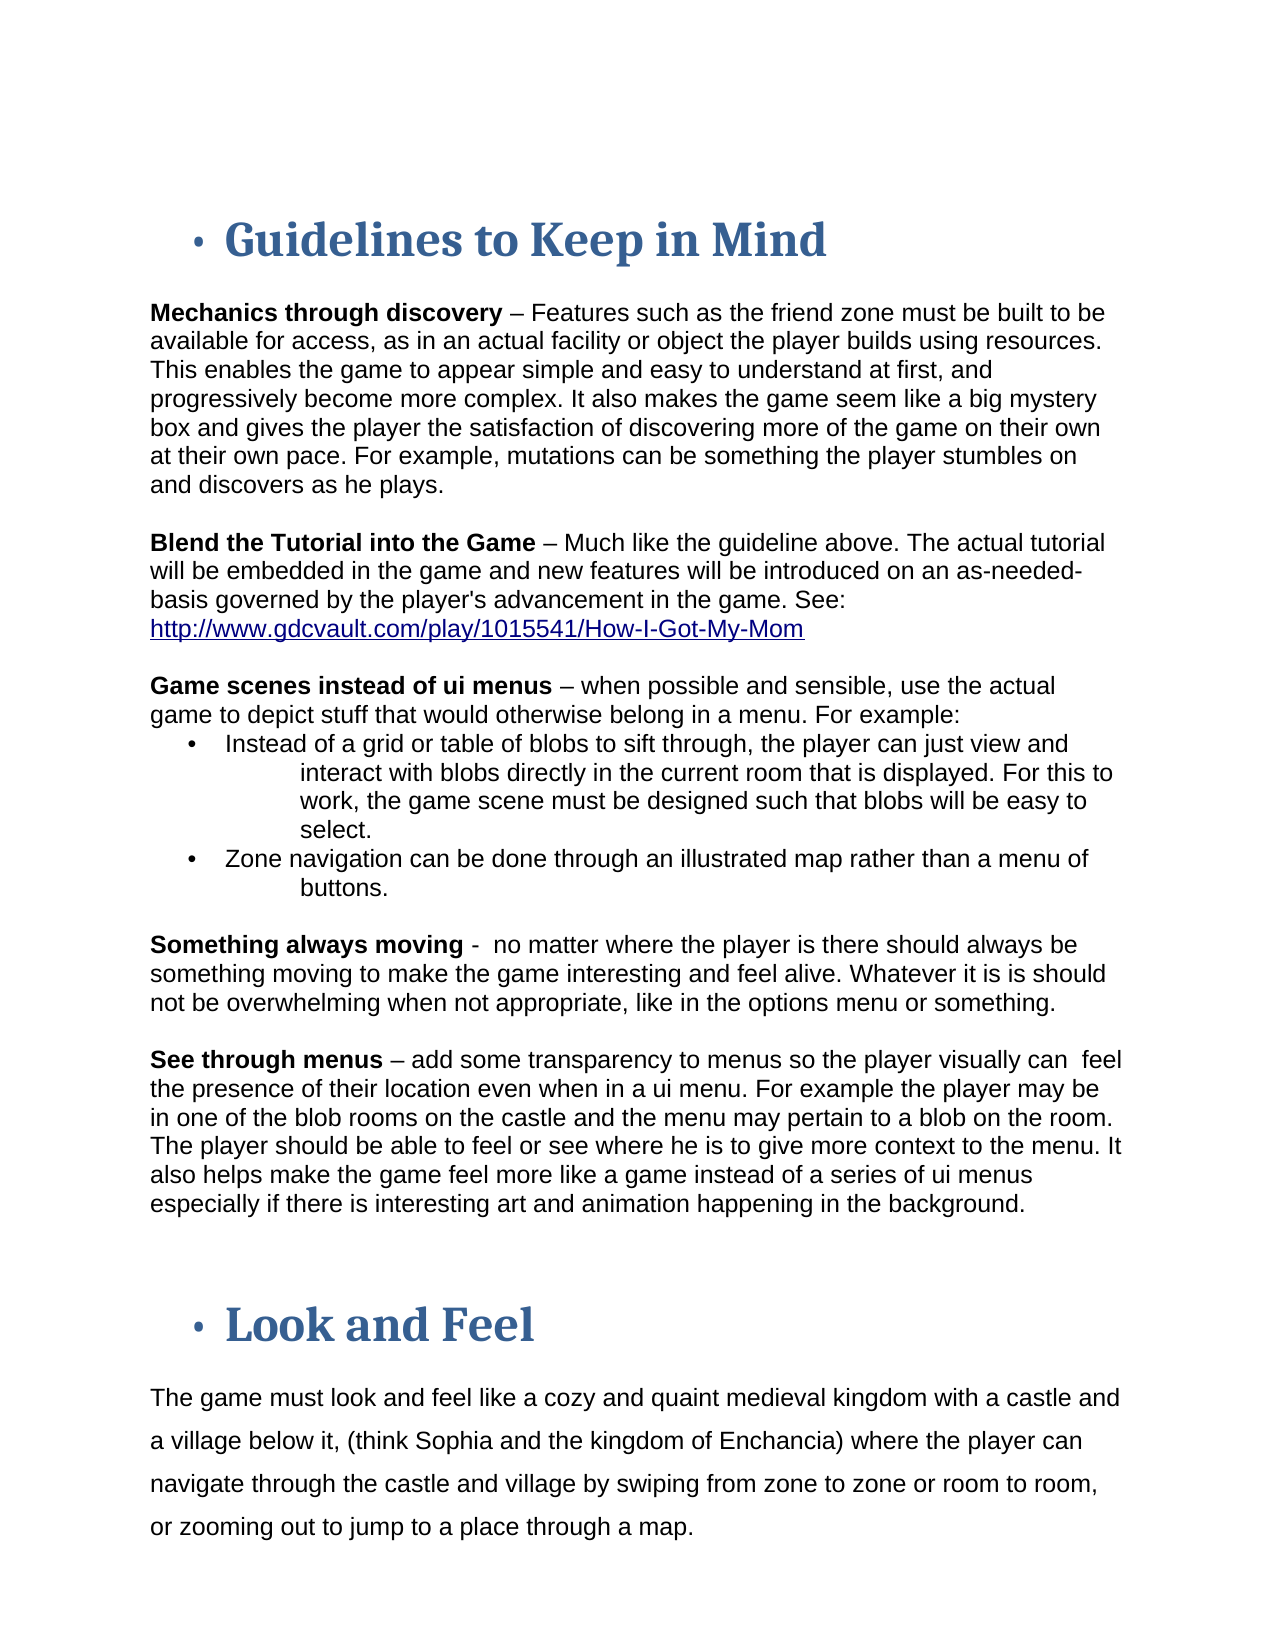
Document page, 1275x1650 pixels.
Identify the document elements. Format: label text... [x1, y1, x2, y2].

text See through menus – add some transparency to menus so the player visually can feel the presence of their location even when in a ui menu. For example the player may be in one of the blob rooms on the castle and the menu may pertain to a blob on the room. The player should be able to feel or see where he is to give more context to the menu. It also helps make the game feel more like a game instead of a series of ui menus especially if there is interesting art and animation happening in the background. [150, 1045, 1125, 1217]
list Guidelines to Keep in Mind [187, 211, 1125, 269]
text Something always moving - no matter where the player is there should always be something moving to make the game interesting and feel alive. Whatever it is is should not be overwhelming when not appropriate, like in the options menu or something. [150, 930, 1125, 1016]
text Game scenes instead of ui menus – when possible and sensible, use the actual game to depict stuff that would otherwise belong in a menu. For example: [150, 671, 1125, 729]
text The game must look and feel like a cozy and quaint medieval kingdom with a castle and a village below it, (think Sophia and the kingdom of Enchancia) where the player can navigate through the castle and village by swiping from zone to zone or room to room, or zooming out to jump to a place through a map. [150, 1382, 1125, 1541]
text Blend the Tutorial into the Game – Much like the guideline above. The actual tutorial will be embedded in the game and new features will be introduced on an as-needed-basis governed by the player's advancement in the game. See: http://www.gdcvault.com/play/1015541/How-I-Got-My-Mom [150, 527, 1125, 642]
list Zone navigation can be done through an illustrated map rather than a menu of buttons. [187, 844, 1125, 901]
list Look and Feel [187, 1296, 1125, 1354]
text Mechanics through discovery – Features such as the friend zone must be built to be available for access, as in an actual facility or object the player builds using resources. This enables the game to appear simple and easy to understand at first, and progressively become more complex. It also makes the game seem like a big mystery box and gives the player the satisfaction of discovering more of the game on their own at their own pace. For example, mutations can be something the player stumbles on and discovers as he plays. [150, 297, 1125, 499]
list Instead of a grid or table of blobs to sift through, the player can just view and interact with blobs directly in the current room that is displayed. For this to work, the game scene must be designed such that blobs will be easy to select. [187, 729, 1125, 844]
